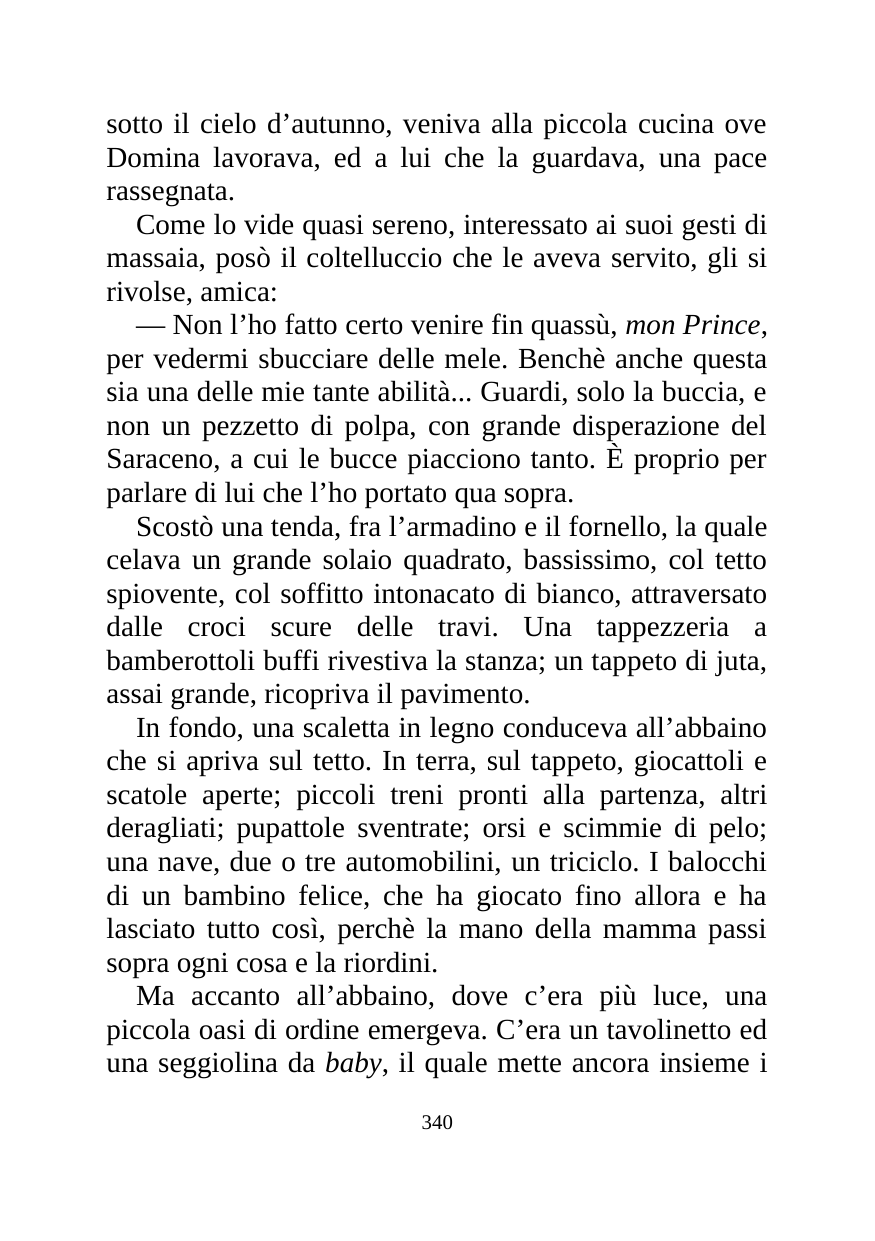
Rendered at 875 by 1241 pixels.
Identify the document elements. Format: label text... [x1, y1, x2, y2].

text sotto il cielo d’autunno, veniva alla piccola cucina ove Domina lavorava, ed a lui che la guardava, una pace rassegnata. [106, 106, 768, 207]
text In fondo, una scaletta in legno conduceva all’abbaino che si apriva sul tetto. In terra, sul tappeto, giocattoli e scatole aperte; piccoli treni pronti alla partenza, altri deragliati; pupattole sventrate; orsi e scimmie di pelo; una nave, due o tre automobilini, un triciclo. I balocchi di un bambino felice, che ha giocato fino allora e ha lasciato tutto così, perchè la mano della mamma passi sopra ogni cosa e la riordini. [106, 710, 768, 978]
text Ma accanto all’abbaino, dove c’era più luce, una piccola oasi di ordine emergeva. C’era un tavolinetto ed una seggiolina da baby, il quale mette ancora insieme i [106, 978, 768, 1079]
text — Non l’ho fatto certo venire fin quassù, mon Prince, per vedermi sbucciare delle mele. Benchè anche questa sia una delle mie tante abilità... Guardi, solo la buccia, e non un pezzetto di polpa, con grande disperazione del Saraceno, a cui le bucce piacciono tanto. È proprio per parlare di lui che l’ho portato qua sopra. [106, 307, 768, 509]
text Scostò una tenda, fra l’armadino e il fornello, la quale celava un grande solaio quadrato, bassissimo, col tetto spiovente, col soffitto intonacato di bianco, attraversato dalle croci scure delle travi. Una tappezzeria a bamberottoli buffi rivestiva la stanza; un tappeto di juta, assai grande, ricopriva il pavimento. [106, 509, 768, 710]
text Come lo vide quasi sereno, interessato ai suoi gesti di massaia, posò il coltelluccio che le aveva servito, gli si rivolse, amica: [106, 207, 768, 307]
